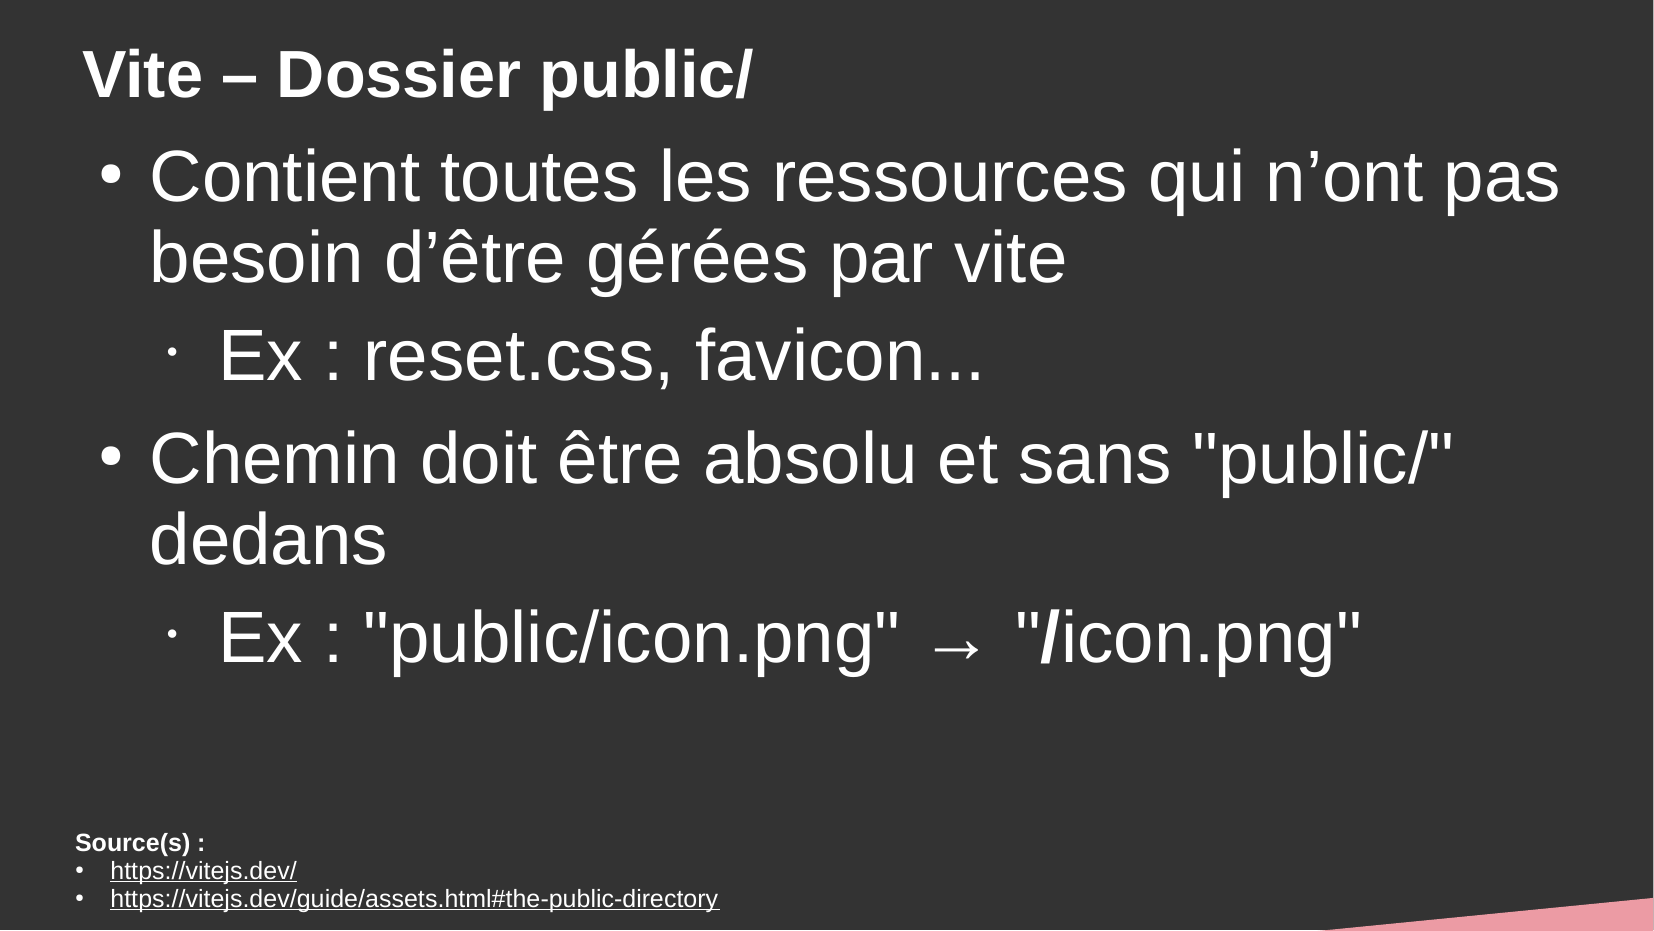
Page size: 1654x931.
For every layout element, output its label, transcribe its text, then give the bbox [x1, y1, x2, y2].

text_box Source(s) : https://vitejs.dev/ https://vitejs.dev/guide/assets.html#the-public-directory [60, 821, 1546, 931]
text_box [1546, 897, 1654, 931]
list Contient toutes les ressources qui n’ont pas besoin d’être gérées par vite Ex : reset.css, favicon... Chemin doit être absolu et sans "public/" dedans Ex : "public/icon.png" → "/icon.png" [80, 135, 1619, 680]
title Vite – Dossier public/ [82, 37, 1571, 112]
